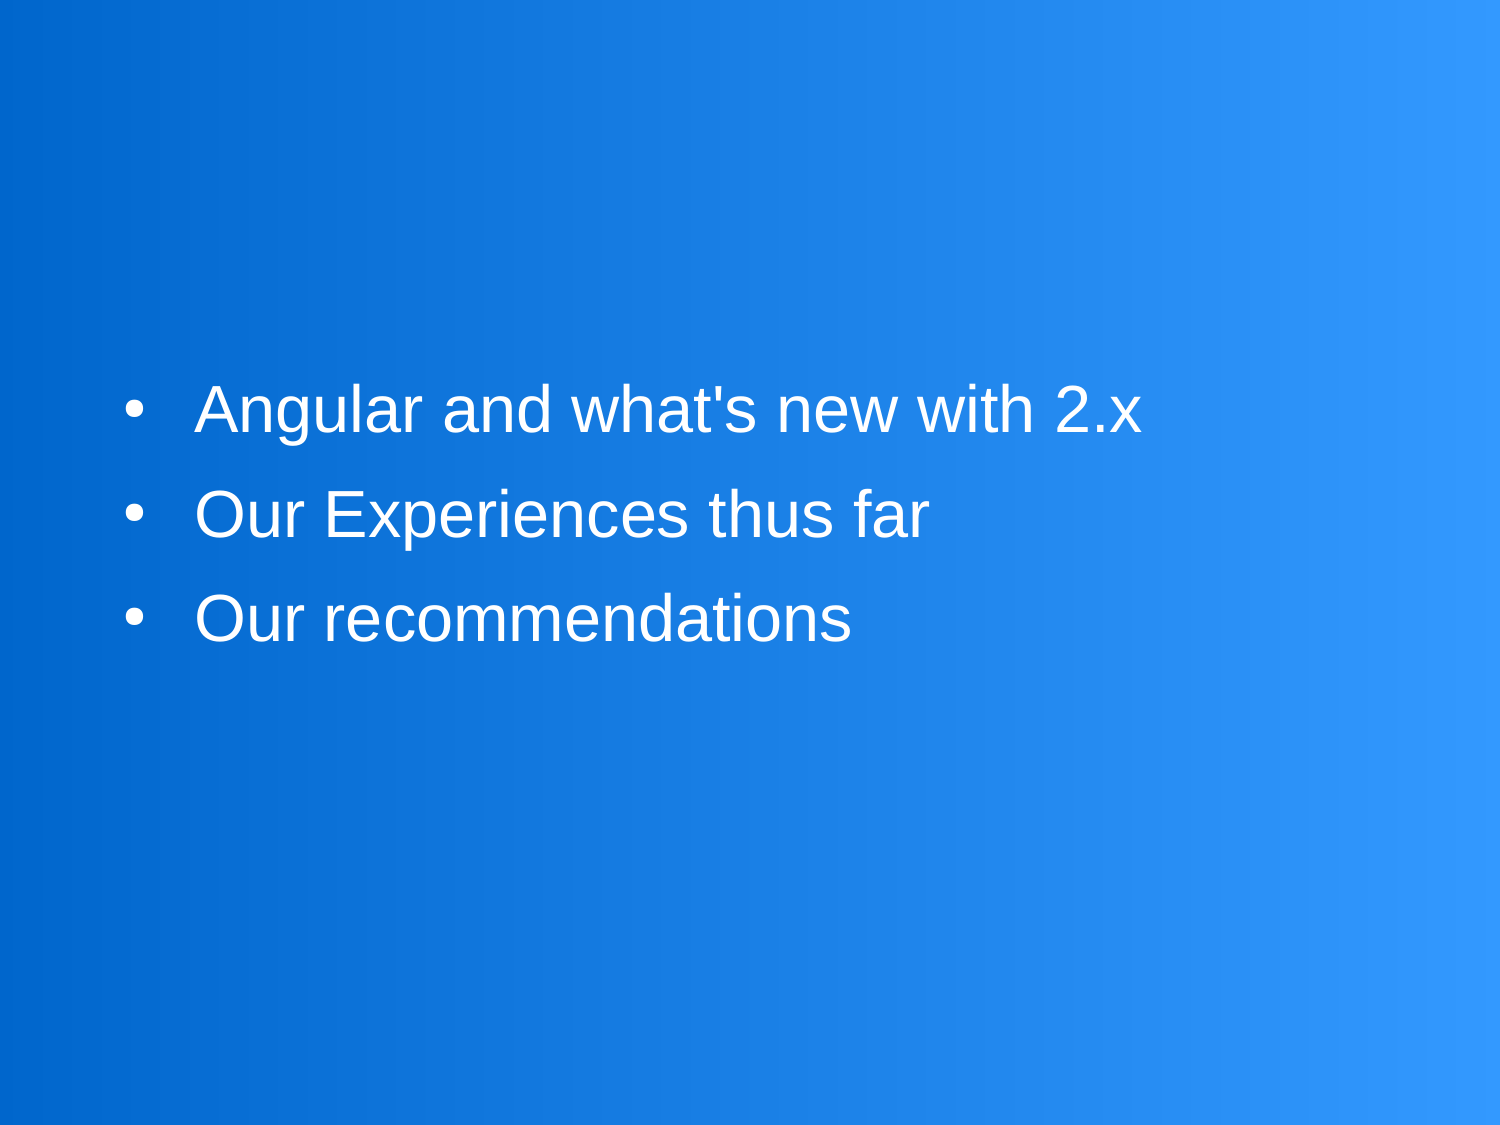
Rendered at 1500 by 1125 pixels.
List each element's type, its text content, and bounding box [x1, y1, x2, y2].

list Angular and what's new with 2.x Our Experiences thus far Our recommendations [105, 372, 1381, 1021]
